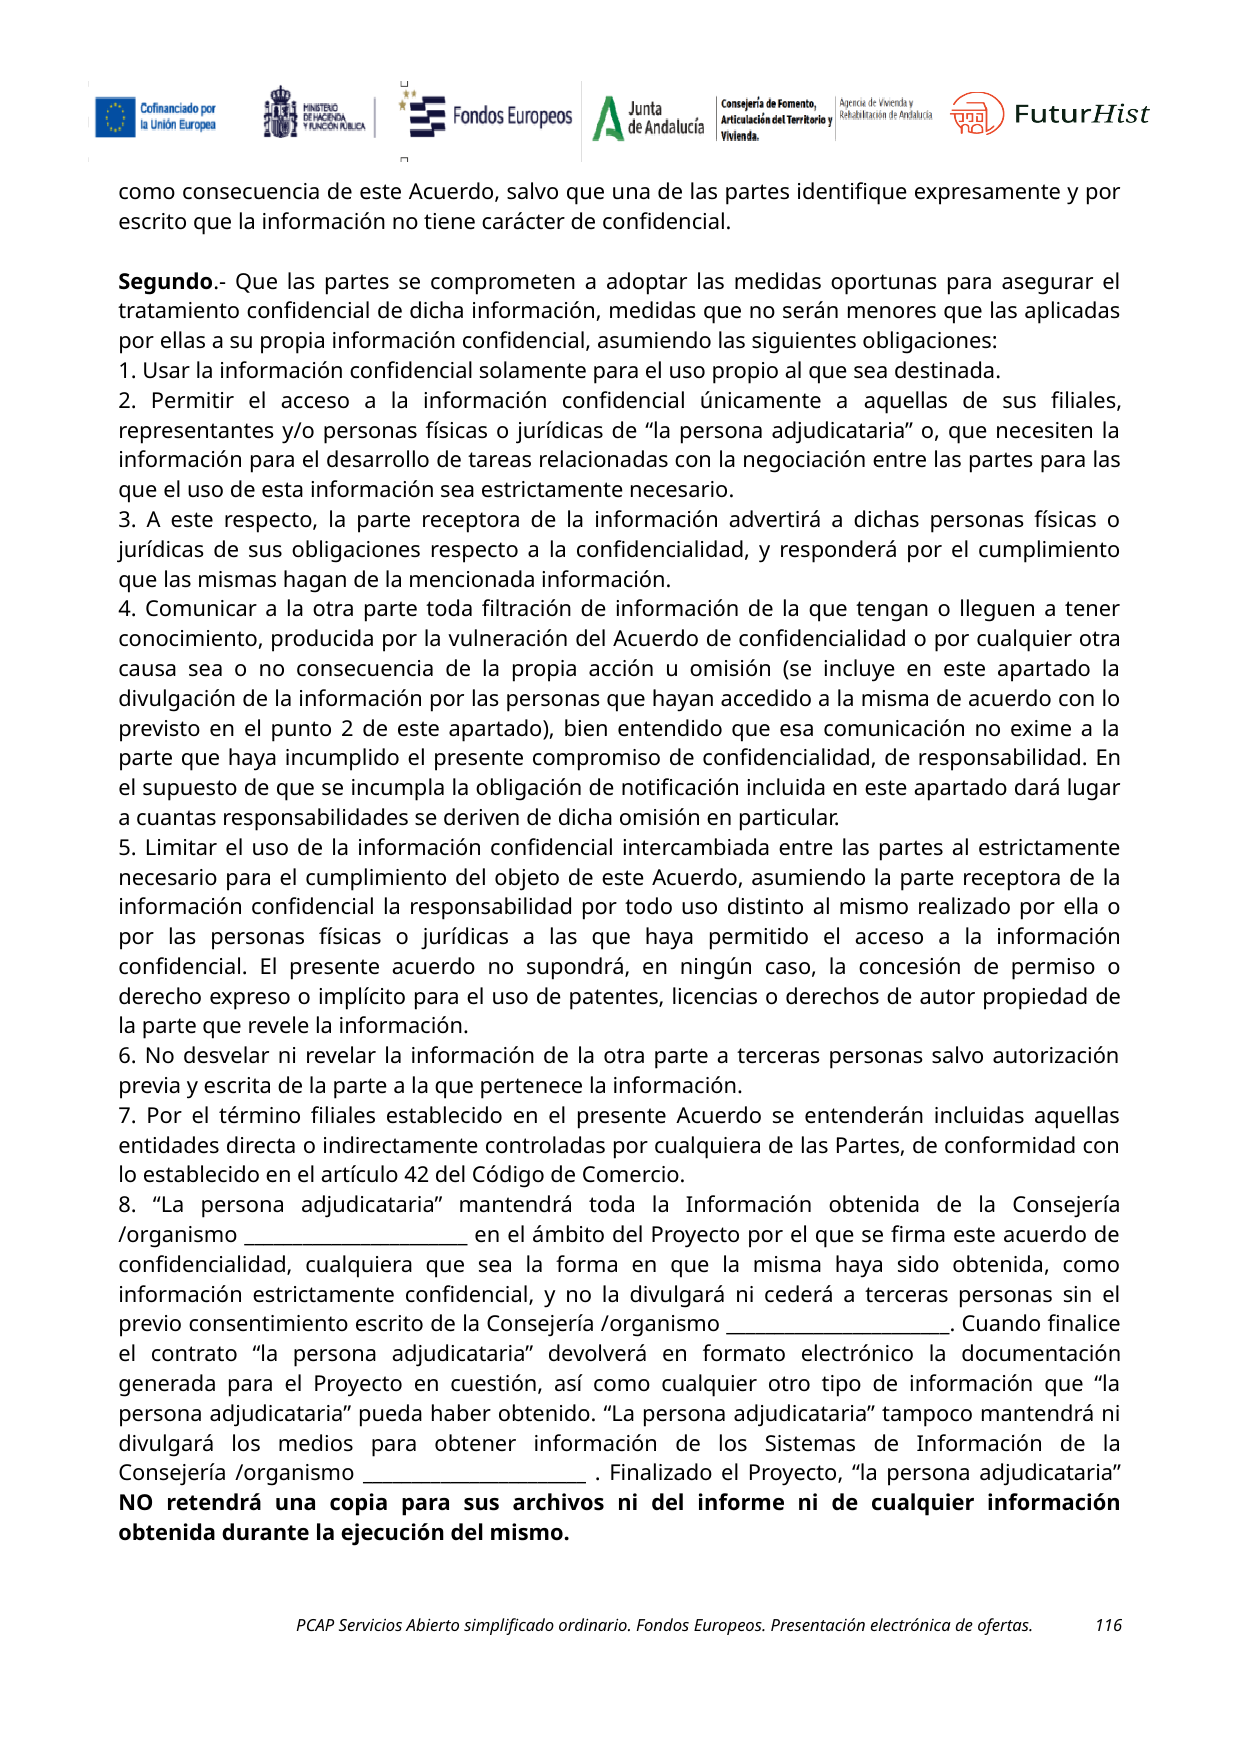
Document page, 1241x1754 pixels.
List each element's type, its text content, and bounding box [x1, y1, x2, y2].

text 6. No desvelar ni revelar la información de la otra parte a terceras personas salvo autorización previa y escrita de la parte a la que pertenece la información. [118, 1040, 1122, 1100]
text 3. A este respecto, la parte receptora de la información advertirá a dichas personas físicas o jurídicas de sus obligaciones respecto a la confidencialidad, y responderá por el cumplimiento que las mismas hagan de la mencionada información. [118, 504, 1122, 593]
text 1. Usar la información confidencial solamente para el uso propio al que sea destinada. [118, 355, 1122, 385]
text 2. Permitir el acceso a la información confidencial únicamente a aquellas de sus filiales, representantes y/o personas físicas o jurídicas de “la persona adjudicataria” o, que necesiten la información para el desarrollo de tareas relacionadas con la negociación entre las partes para las que el uso de esta información sea estrictamente necesario. [118, 385, 1122, 504]
text 5. Limitar el uso de la información confidencial intercambiada entre las partes al estrictamente necesario para el cumplimiento del objeto de este Acuerdo, asumiendo la parte receptora de la información confidencial la responsabilidad por todo uso distinto al mismo realizado por ella o por las personas físicas o jurídicas a las que haya permitido el acceso a la información confidencial. El presente acuerdo no supondrá, en ningún caso, la concesión de permiso o derecho expreso o implícito para el uso de patentes, licencias o derechos de autor propiedad de la parte que revele la información. [118, 832, 1122, 1040]
text 4. Comunicar a la otra parte toda filtración de información de la que tengan o lleguen a tener conocimiento, producida por la vulneración del Acuerdo de confidencialidad o por cualquier otra causa sea o no consecuencia de la propia acción u omisión (se incluye en este apartado la divulgación de la información por las personas que hayan accedido a la misma de acuerdo con lo previsto en el punto 2 de este apartado), bien entendido que esa comunicación no exime a la parte que haya incumplido el presente compromiso de confidencialidad, de responsabilidad. En el supuesto de que se incumpla la obligación de notificación incluida en este apartado dará lugar a cuantas responsabilidades se deriven de dicha omisión en particular. [118, 593, 1122, 832]
picture [88, 79, 943, 162]
text 7. Por el término filiales establecido en el presente Acuerdo se entenderán incluidas aquellas entidades directa o indirectamente controladas por cualquiera de las Partes, de conformidad con lo establecido en el artículo 42 del Código de Comercio. [118, 1100, 1122, 1189]
text Segundo.- Que las partes se comprometen a adoptar las medidas oportunas para asegurar el tratamiento confidencial de dicha información, medidas que no serán menores que las aplicadas por ellas a su propia información confidencial, asumiendo las siguientes obligaciones: [118, 266, 1122, 355]
picture [949, 92, 1150, 135]
text 8. “La persona adjudicataria” mantendrá toda la Información obtenida de la Consejería /organismo _______________________ en el ámbito del Proyecto por el que se firma este acuerdo de confidencialidad, cualquiera que sea la forma en que la misma haya sido obtenida, como información estrictamente confidencial, y no la divulgará ni cederá a terceras personas sin el previo consentimiento escrito de la Consejería /organismo _______________________. Cuando finalice el contrato “la persona adjudicataria” devolverá en formato electrónico la documentación generada para el Proyecto en cuestión, así como cualquier otro tipo de información que “la persona adjudicataria” pueda haber obtenido. “La persona adjudicataria” tampoco mantendrá ni divulgará los medios para obtener información de los Sistemas de Información de la Consejería /organismo _______________________ . Finalizado el Proyecto, “la persona adjudicataria” NO retendrá una copia para sus archivos ni del informe ni de cualquier información obtenida durante la ejecución del mismo. [118, 1189, 1122, 1547]
text como consecuencia de este Acuerdo, salvo que una de las partes identifique expresamente y por escrito que la información no tiene carácter de confidencial. [118, 176, 1122, 236]
